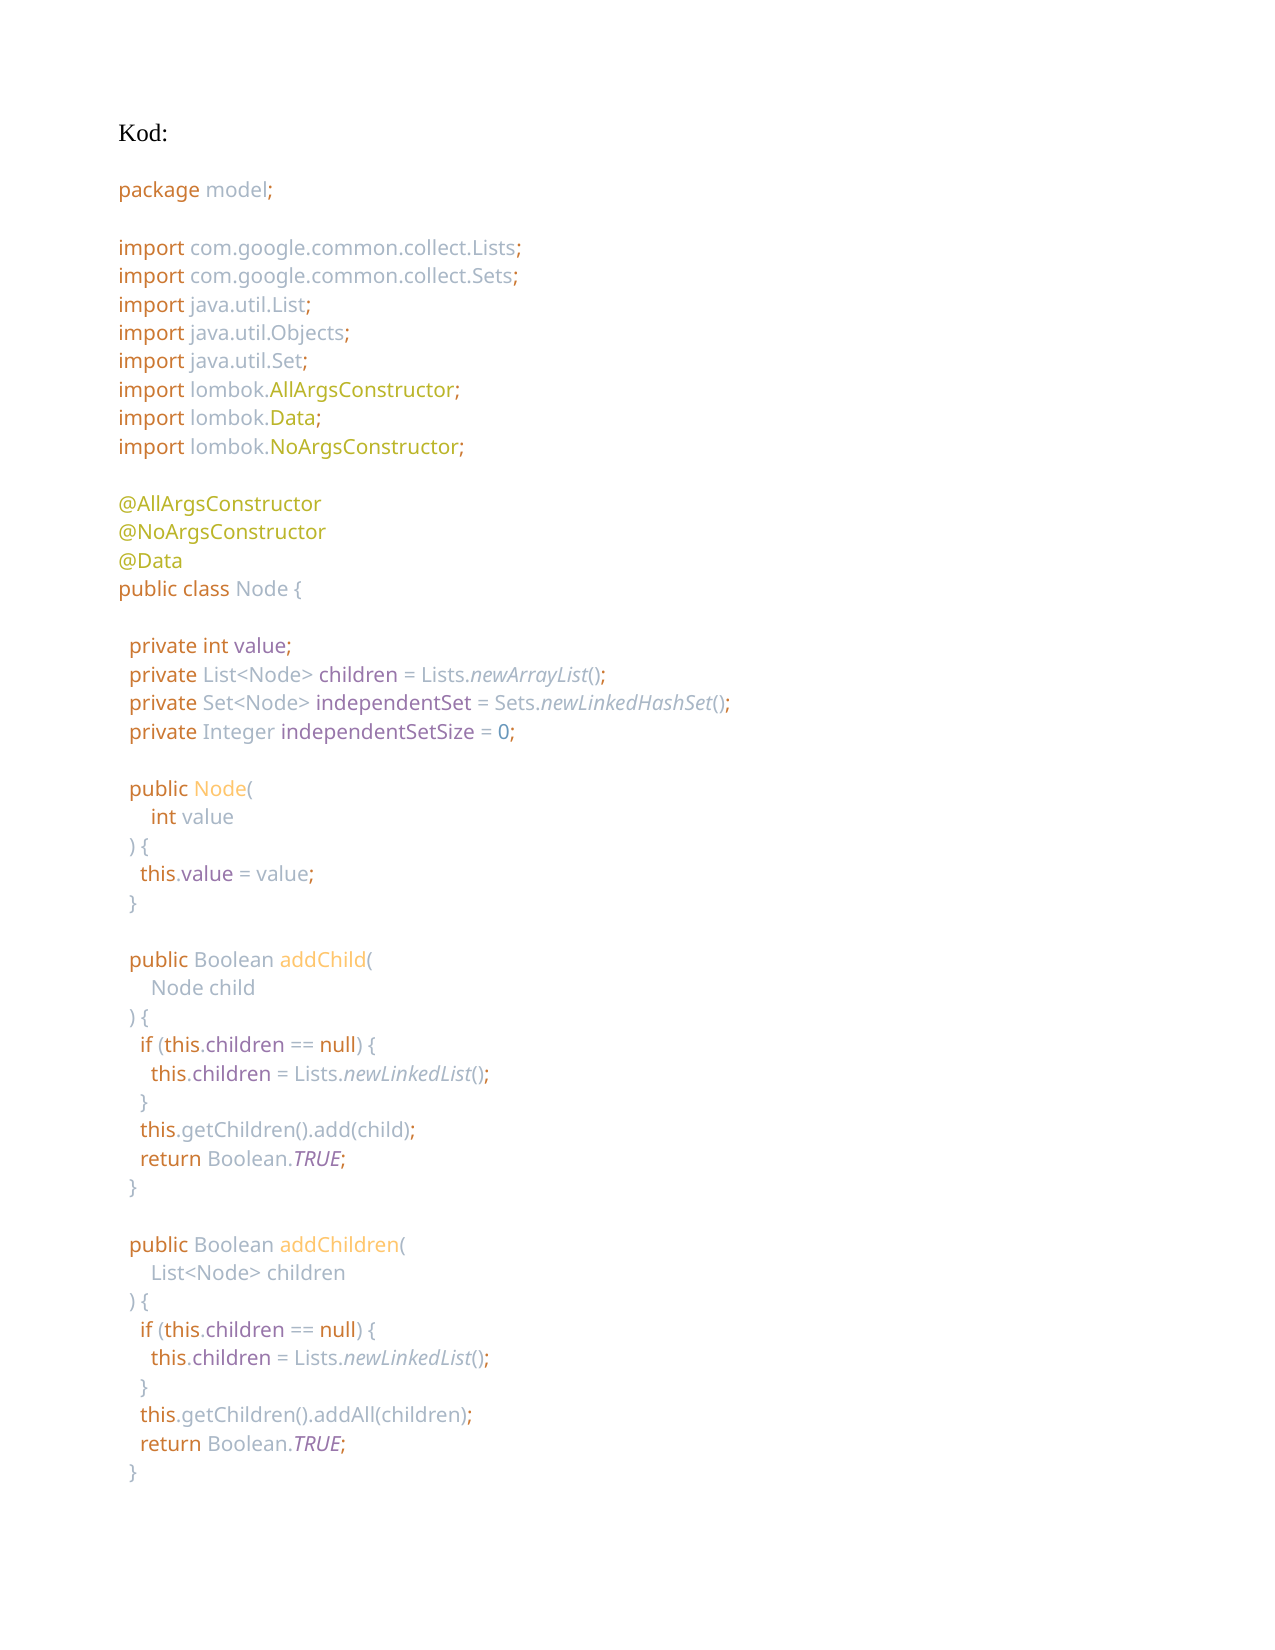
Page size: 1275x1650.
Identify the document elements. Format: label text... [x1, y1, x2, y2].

text Kod: [118, 118, 1157, 147]
text package model; import com.google.common.collect.Lists; import com.google.common.collect.Sets; import java.util.List; import java.util.Objects; import java.util.Set; import lombok.AllArgsConstructor; import lombok.Data; import lombok.NoArgsConstructor; @AllArgsConstructor @NoArgsConstructor @Data public class Node { private int value; private List<Node> children = Lists.newArrayList(); private Set<Node> independentSet = Sets.newLinkedHashSet(); private Integer independentSetSize = 0; public Node( int value ) { this.value = value; } public Boolean addChild( Node child ) { if (this.children == null) { this.children = Lists.newLinkedList(); } this.getChildren().add(child); return Boolean.TRUE; } public Boolean addChildren( List<Node> children ) { if (this.children == null) { this.children = Lists.newLinkedList(); } this.getChildren().addAll(children); return Boolean.TRUE; } [118, 176, 1157, 1514]
